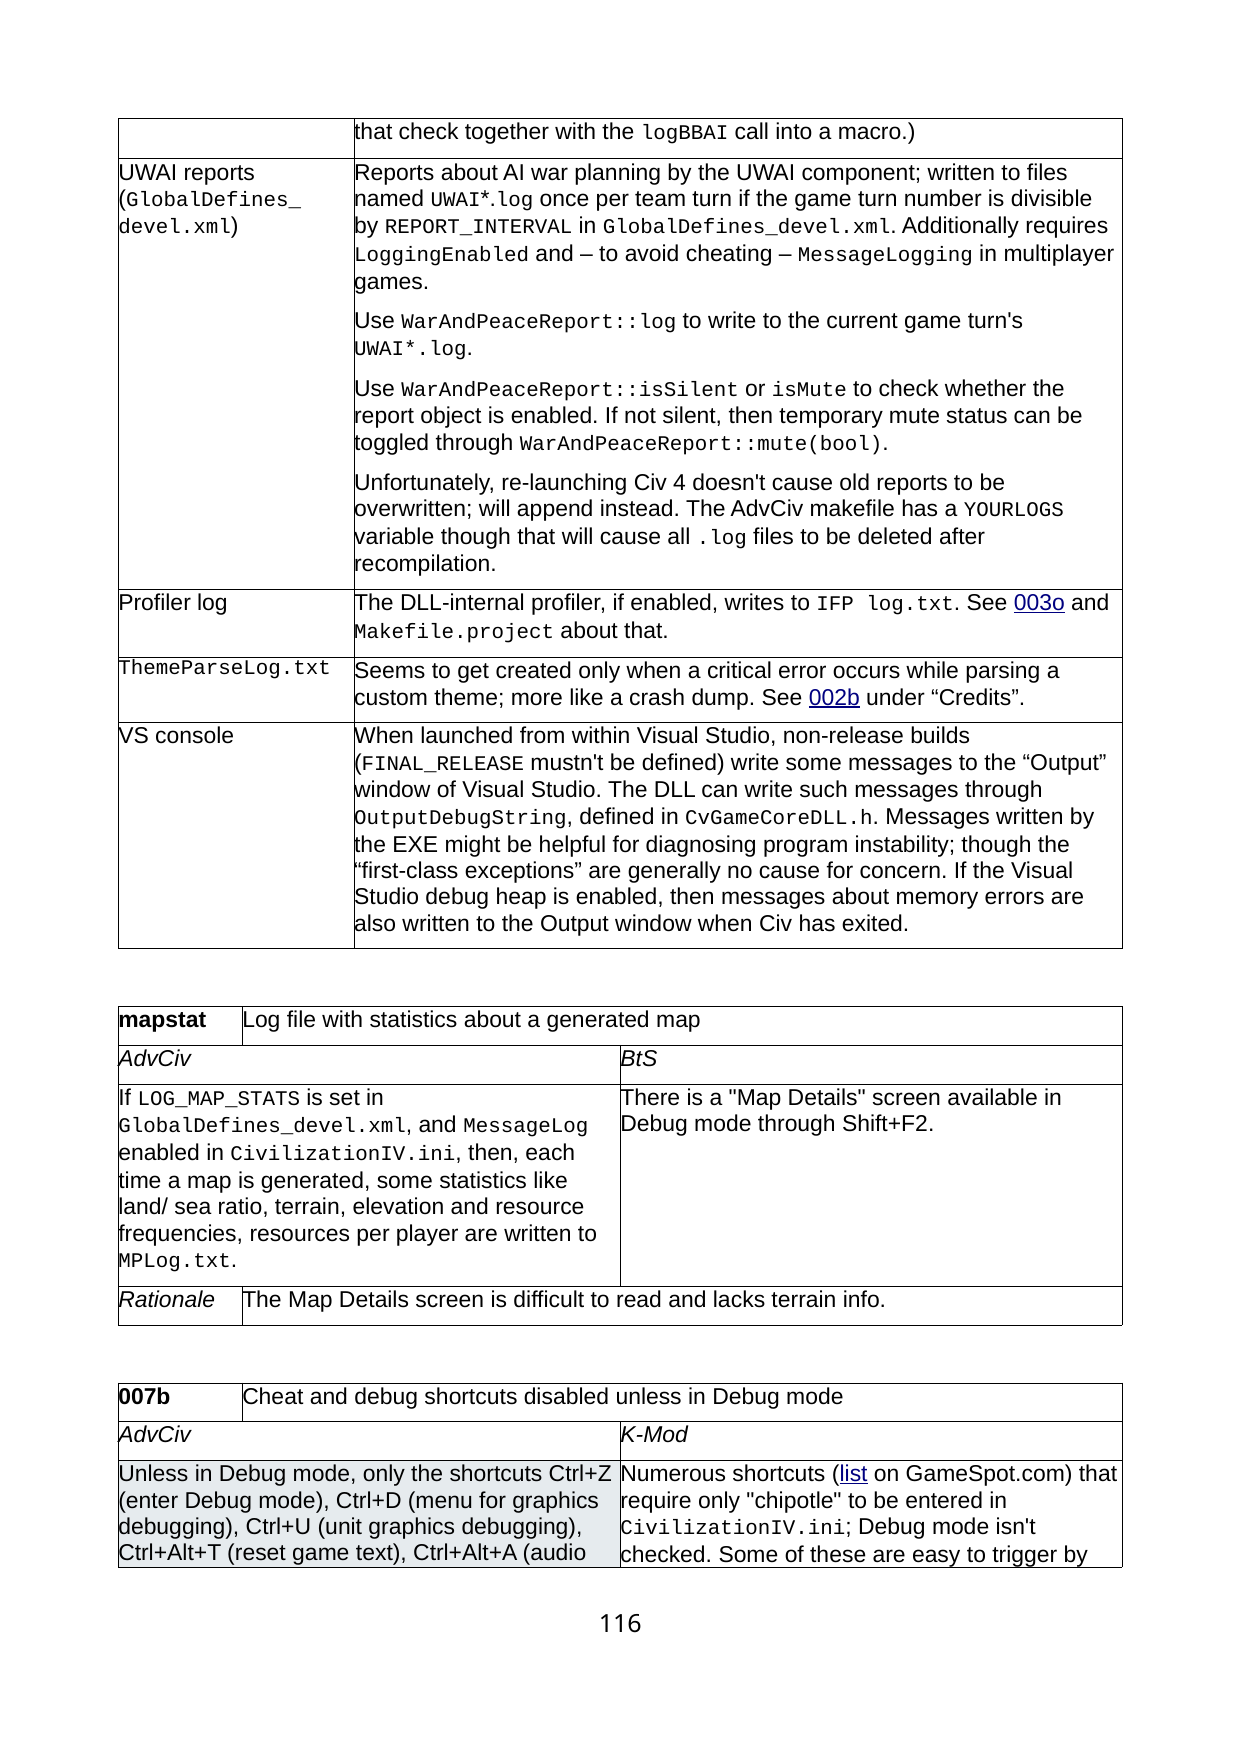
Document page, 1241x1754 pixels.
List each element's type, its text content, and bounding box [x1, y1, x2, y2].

table_header Log file with statistics about a generated map [243, 1007, 1122, 1045]
table_cell K-Mod [621, 1422, 1122, 1460]
table_cell There is a "Map Details" screen available in Debug mode through Shift+F2. [621, 1085, 1122, 1286]
table_header 007b [119, 1384, 242, 1421]
table_header Cheat and debug shortcuts disabled unless in Debug mode [243, 1384, 1122, 1421]
table_cell If LOG_MAP_STATS is set in GlobalDefines_devel.xml, and MessageLog enabled in CivilizationIV.ini, then, each time a map is generated, some statistics like land/ sea ratio, terrain, elevation and resource frequencies, resources per player are written to MPLog.txt. [119, 1085, 620, 1286]
table_cell ThemeParseLog.txt [119, 658, 354, 722]
table_cell AdvCiv [119, 1046, 620, 1084]
table_cell AdvCiv [119, 1422, 620, 1460]
table_cell Rationale [119, 1287, 242, 1325]
table_cell that check together with the logBBAI call into a macro.) [355, 119, 1122, 158]
table_cell The Map Details screen is difficult to read and lacks terrain info. [243, 1287, 1122, 1325]
table_cell [119, 119, 354, 158]
table_cell VS console [119, 723, 354, 948]
table_cell The DLL-internal profiler, if enabled, writes to IFP log.txt. See 003o and Makefile.project about that. [355, 590, 1122, 657]
table_header mapstat [119, 1007, 242, 1045]
table_cell Reports about AI war planning by the UWAI component; written to files named UWAI*.log once per team turn if the game turn number is divisible by REPORT_INTERVAL in GlobalDefines_devel.xml. Additionally requires LoggingEnabled and – to avoid cheating – MessageLogging in multiplayer games. Use WarAndPeaceReport::log to write to the current game turn's UWAI*.log. Use WarAndPeaceReport::isSilent or isMute to check whether the report object is enabled. If not silent, then temporary mute status can be toggled through WarAndPeaceReport::mute(bool). Unfortunately, re-launching Civ 4 doesn't cause old reports to be overwritten; will append instead. The AdvCiv makefile has a YOURLOGS variable though that will cause all .log files to be deleted after recompilation. [355, 159, 1122, 589]
table_cell Unless in Debug mode, only the shortcuts Ctrl+Z (enter Debug mode), Ctrl+D (menu for graphics debugging), Ctrl+U (unit graphics debugging), Ctrl+Alt+T (reset game text), Ctrl+Alt+A (audio [119, 1461, 620, 1567]
table_cell Seems to get created only when a critical error occurs while parsing a custom theme; more like a crash dump. See 002b under “Credits”. [355, 658, 1122, 722]
table_cell Profiler log [119, 590, 354, 657]
table_cell When launched from within Visual Studio, non-release builds (FINAL_RELEASE mustn't be defined) write some messages to the “Output” window of Visual Studio. The DLL can write such messages through OutputDebugString, defined in CvGameCoreDLL.h. Messages written by the EXE might be helpful for diagnosing program instability; though the “first-class exceptions” are generally no cause for concern. If the Visual Studio debug heap is enabled, then messages about memory errors are also written to the Output window when Civ has exited. [355, 723, 1122, 948]
table_cell UWAI reports (GlobalDefines_ devel.xml) [119, 159, 354, 589]
table_cell Numerous shortcuts (list on GameSpot.com) that require only "chipotle" to be entered in CivilizationIV.ini; Debug mode isn't checked. Some of these are easy to trigger by [621, 1461, 1122, 1567]
table_cell BtS [621, 1046, 1122, 1084]
